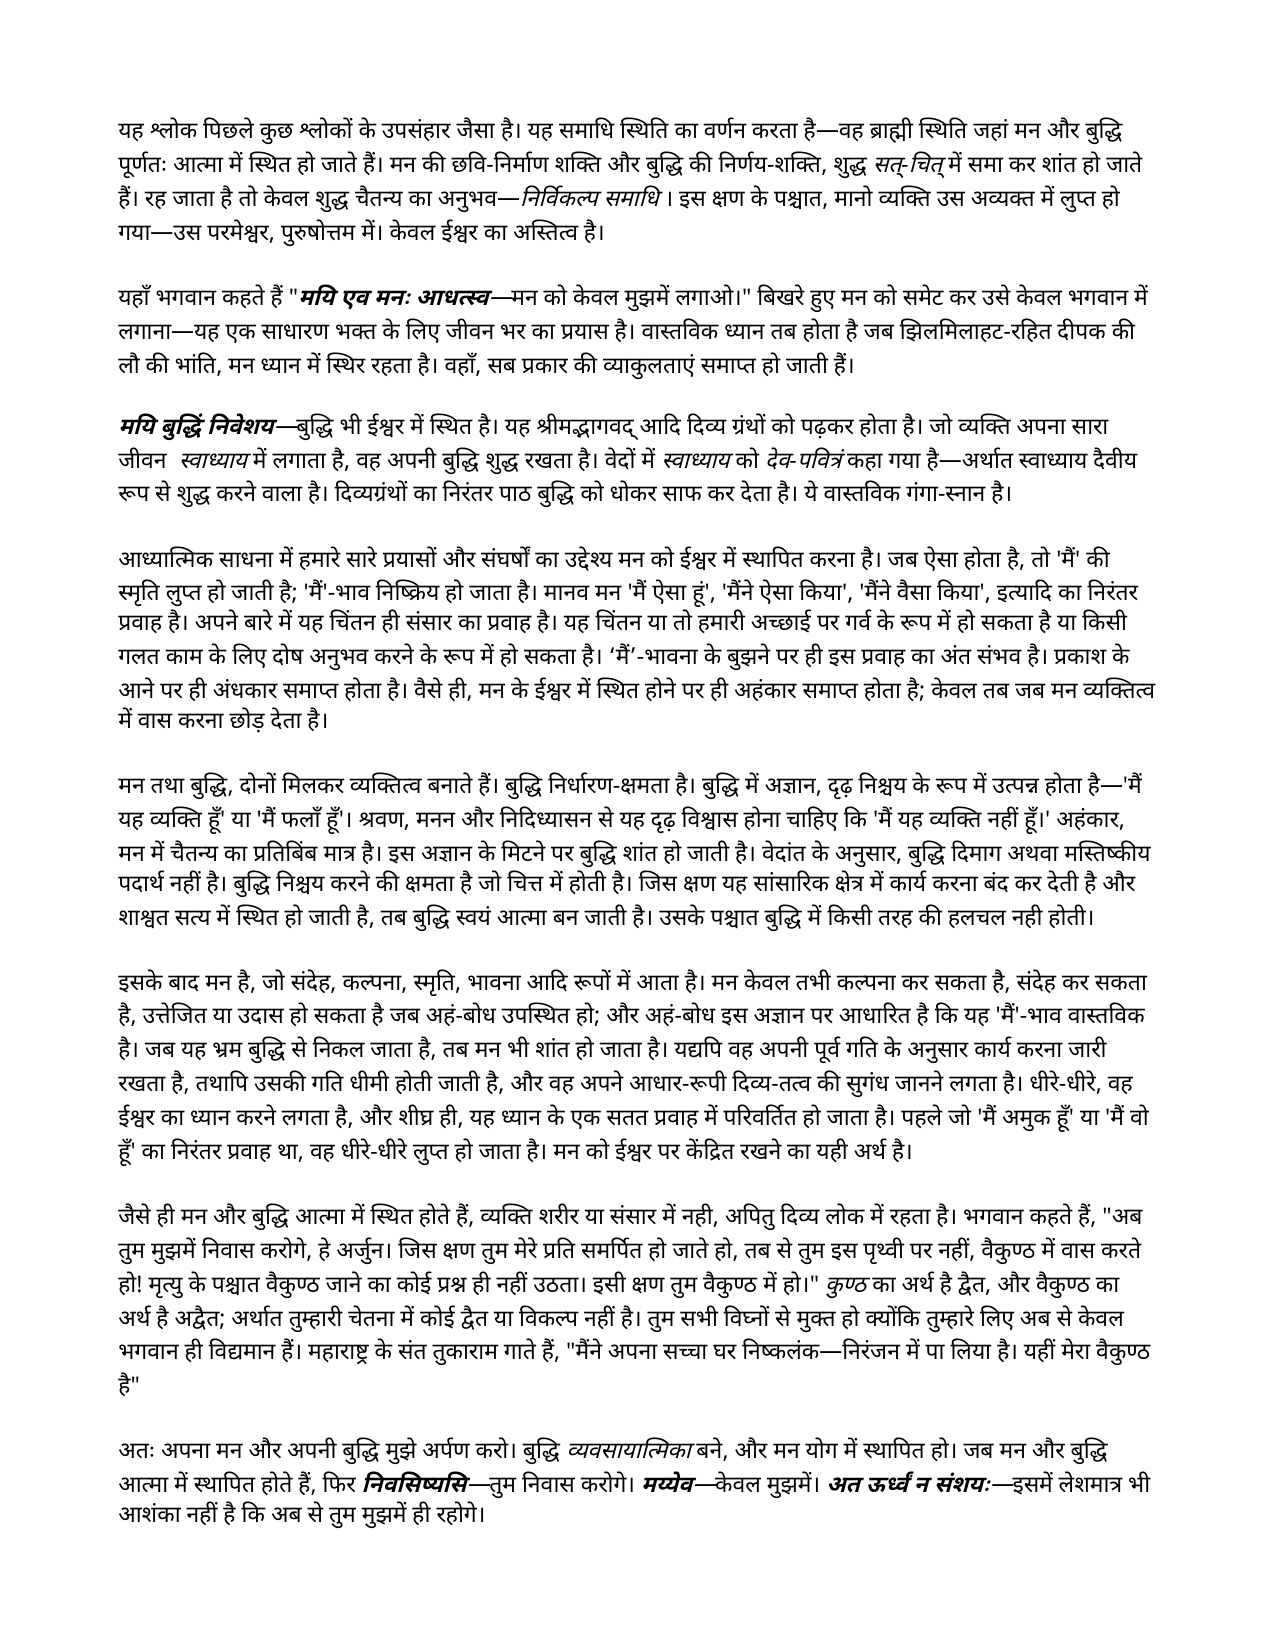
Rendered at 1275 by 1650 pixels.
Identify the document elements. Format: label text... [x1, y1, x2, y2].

text यह श्लोक पिछले कुछ श्लोकों के उपसंहार जैसा है। यह समाधि स्थिति का वर्णन करता है—वह ब्राह्मी स्थिति जहां मन और बुद्धि पूर्णतः आत्मा में स्थित हो जाते हैं। मन की छवि-निर्माण शक्ति और बुद्धि की निर्णय-शक्ति, शुद्ध सत्-चित् में समा कर शांत हो जाते हैं। रह जाता है तो केवल शुद्ध चैतन्य का अनुभव—निर्विकल्प समाधि । इस क्षण के पश्चात, मानो व्यक्ति उस अव्यक्त में लुप्त हो गया—उस परमेश्वर, पुरुषोत्तम में। केवल ईश्वर का अस्तित्व है। [118, 118, 1157, 249]
text आध्यात्मिक साधना में हमारे सारे प्रयासों और संघर्षों का उद्देश्य मन को ईश्वर में स्थापित करना है। जब ऐसा होता है, तो 'मैं' की स्मृति लुप्त हो जाती है; 'मैं'-भाव निष्क्रिय हो जाता है। मानव मन 'मैं ऐसा हूं', 'मैंने ऐसा किया', 'मैंने वैसा किया', इत्यादि का निरंतर प्रवाह है। अपने बारे में यह चिंतन ही संसार का प्रवाह है। यह चिंतन या तो हमारी अच्छाई पर गर्व के रूप में हो सकता है या किसी गलत काम के लिए दोष अनुभव करने के रूप में हो सकता है। ‘मैं’-भावना के बुझने पर ही इस प्रवाह का अंत संभव है। प्रकाश के आने पर ही अंधकार समाप्त होता है। वैसे ही, मन के ईश्वर में स्थित होने पर ही अहंकार समाप्त होता है; केवल तब जब मन व्यक्तित्व में वास करना छोड़ देता है। [118, 542, 1157, 738]
text मयि बुद्धिं निवेशय—बुद्धि भी ईश्वर में स्थित है। यह श्रीमद्भागवद् आदि दिव्य ग्रंथों को पढ़कर होता है। जो व्यक्ति अपना सारा जीवन स्वाध्याय में लगाता है, वह अपनी बुद्धि शुद्ध रखता है। वेदों में स्वाध्याय को देव-पवित्रं कहा गया है—अर्थात स्वाध्याय दैवीय रूप से शुद्ध करने वाला है। दिव्यग्रंथों का निरंतर पाठ बुद्धि को धोकर साफ कर देता है। ये वास्तविक गंगा-स्नान है। [118, 414, 1157, 511]
text यहाँ भगवान कहते हैं "मयि एव मनः आधत्स्व—मन को केवल मुझमें लगाओ।" बिखरे हुए मन को समेट कर उसे केवल भगवान में लगाना—यह एक साधारण भक्त के लिए जीवन भर का प्रयास है। वास्तविक ध्यान तब होता है जब झिलमिलाहट-रहित दीपक की लौ की भांति, मन ध्यान में स्थिर रहता है। वहाँ, सब प्रकार की व्याकुलताएं समाप्त हो जाती हैं। [118, 281, 1157, 382]
text मन तथा बुद्धि, दोनों मिलकर व्यक्तित्व बनाते हैं। बुद्धि निर्धारण-क्षमता है। बुद्धि में अज्ञान, दृढ़ निश्चय के रूप में उत्पन्न होता है—'मैं यह व्यक्ति हूँ' या 'मैं फलाँ हूँ'। श्रवण, मनन और निदिध्यासन से यह दृढ़ विश्वास होना चाहिए कि 'मैं यह व्यक्ति नहीं हूँ।' अहंकार, मन में चैतन्य का प्रतिबिंब मात्र है। इस अज्ञान के मिटने पर बुद्धि शांत हो जाती है। वेदांत के अनुसार, बुद्धि दिमाग अथवा मस्तिष्कीय पदार्थ नहीं है। बुद्धि निश्चय करने की क्षमता है जो चित्त में होती है। जिस क्षण यह सांसारिक क्षेत्र में कार्य करना बंद कर देती है और शाश्वत सत्य में स्थित हो जाती है, तब बुद्धि स्वयं आत्मा बन जाती है। उसके पश्चात बुद्धि में किसी तरह की हलचल नही होती। [118, 769, 1157, 934]
text इसके बाद मन है, जो संदेह, कल्पना, स्मृति, भावना आदि रूपों में आता है। मन केवल तभी कल्पना कर सकता है, संदेह कर सकता है, उत्तेजित या उदास हो सकता है जब अहं-बोध उपस्थित हो; और अहं-बोध इस अज्ञान पर आधारित है कि यह 'मैं'-भाव वास्तविक है। जब यह भ्रम बुद्धि से निकल जाता है, तब मन भी शांत हो जाता है। यद्यपि वह अपनी पूर्व गति के अनुसार कार्य करना जारी रखता है, तथापि उसकी गति धीमी होती जाती है, और वह अपने आधार-रूपी दिव्य-तत्व की सुगंध जानने लगता है। धीरे-धीरे, वह ईश्वर का ध्यान करने लगता है, और शीघ्र ही, यह ध्यान के एक सतत प्रवाह में परिवर्तित हो जाता है। पहले जो 'मैं अमुक हूँ' या 'मैं वो हूँ' का निरंतर प्रवाह था, वह धीरे-धीरे लुप्त हो जाता है। मन को ईश्वर पर केंद्रित रखने का यही अर्थ है। [118, 966, 1157, 1169]
text अतः अपना मन और अपनी बुद्धि मुझे अर्पण करो। बुद्धि व्यवसायात्मिका बने, और मन योग में स्थापित हो। जब मन और बुद्धि आत्मा में स्थापित होते हैं, फिर निवसिष्यसि—तुम निवास करोगे। मय्येव—केवल मुझमें। अत ऊर्ध्वं न संशयः—इसमें लेशमात्र भी आशंका नहीं है कि अब से तुम मुझमें ही रहोगे। [118, 1434, 1157, 1532]
text जैसे ही मन और बुद्धि आत्मा में स्थित होते हैं, व्यक्ति शरीर या संसार में नही, अपितु दिव्य लोक में रहता है। भगवान कहते हैं, "अब तुम मुझमें निवास करोगे, हे अर्जुन। जिस क्षण तुम मेरे प्रति समर्पित हो जाते हो, तब से तुम इस पृथ्वी पर नहीं, वैकुण्ठ में वास करते हो! मृत्यु के पश्चात वैकुण्ठ जाने का कोई प्रश्न ही नहीं उठता। इसी क्षण तुम वैकुण्ठ में हो।" कुण्ठ का अर्थ है द्वैत, और वैकुण्ठ का अर्थ है अद्वैत; अर्थात तुम्हारी चेतना में कोई द्वैत या विकल्प नहीं है। तुम सभी विघ्नों से मुक्त हो क्योंकि तुम्हारे लिए अब से केवल भगवान ही विद्यमान हैं। महाराष्ट्र के संत तुकाराम गाते हैं, "मैंने अपना सच्चा घर निष्कलंक—निरंजन में पा लिया है। यहीं मेरा वैकुण्ठ है" [118, 1200, 1157, 1403]
